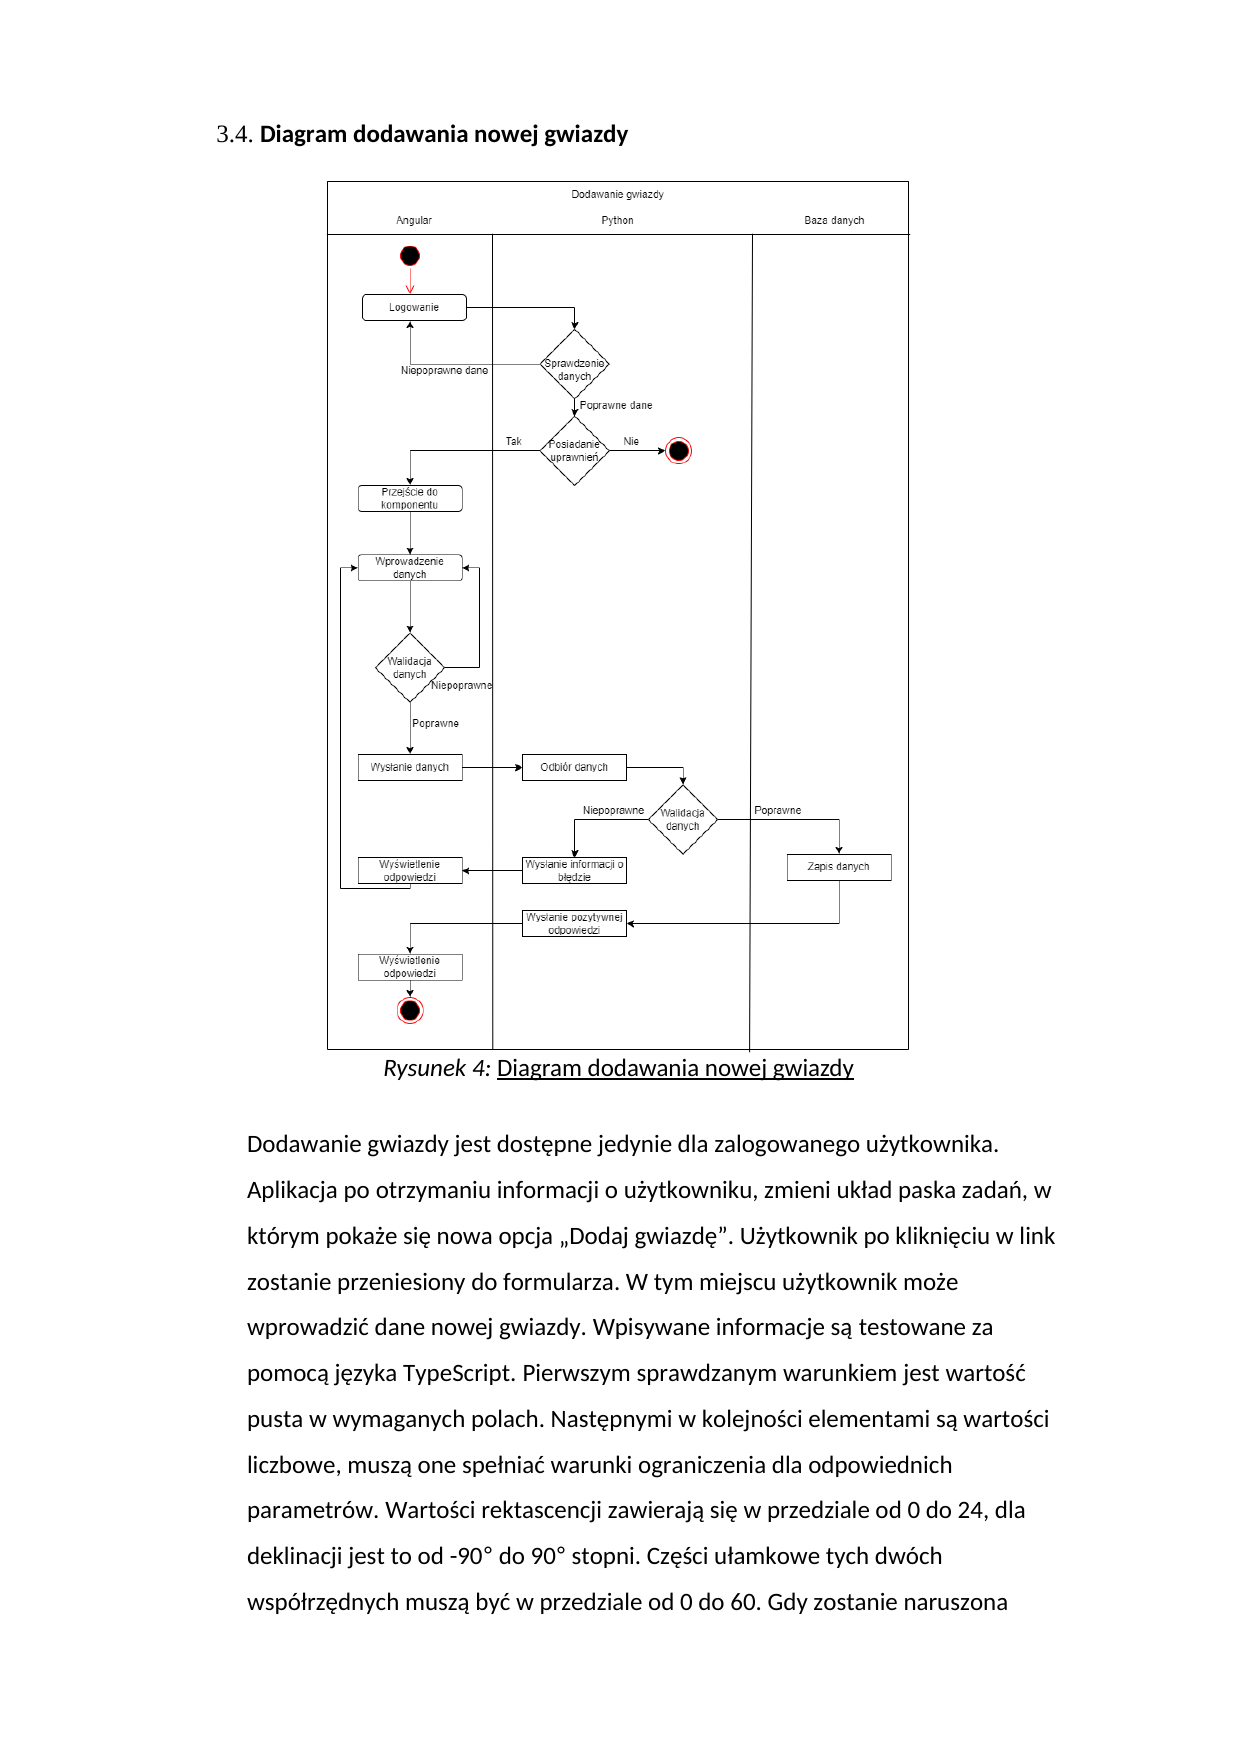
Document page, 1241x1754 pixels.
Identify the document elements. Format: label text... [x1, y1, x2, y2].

list Rysunek 4: Diagram dodawania nowej gwiazdy [326, 1053, 911, 1083]
list Diagram dodawania nowej gwiazdy Dodawanie gwiazdy jest dostępne jedynie dla zalogowanego użytkownika. Aplikacja po otrzymaniu informacji o użytkowniku, zmieni układ paska zadań, w którym pokaże się nowa opcja „Dodaj gwiazdę”. Użytkownik po kliknięciu w link zostanie przeniesiony do formularza. W tym miejscu użytkownik może wprowadzić dane nowej gwiazdy. Wpisywane informacje są testowane za pomocą języka TypeScript. Pierwszym sprawdzanym warunkiem jest wartość pusta w wymaganych polach. Następnymi w kolejności elementami są wartości liczbowe, muszą one spełniać warunki ograniczenia dla odpowiednich parametrów. Wartości rektascencji zawierają się w przedziale od 0 do 24, dla deklinacji jest to od -90° do 90° stopni. Części ułamkowe tych dwóch współrzędnych muszą być w przedziale od 0 do 60. Gdy zostanie naruszona [210, 118, 1065, 1616]
picture [326, 181, 911, 1053]
